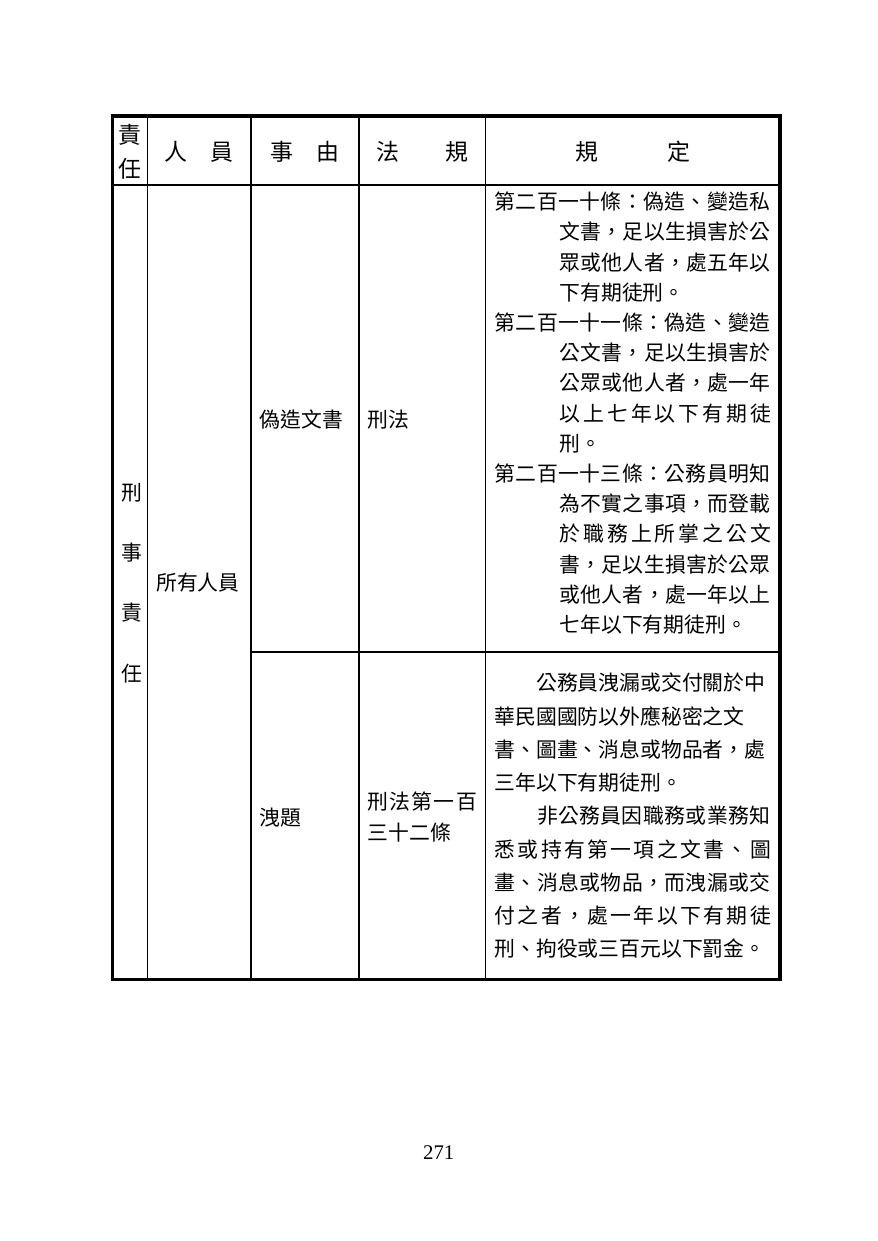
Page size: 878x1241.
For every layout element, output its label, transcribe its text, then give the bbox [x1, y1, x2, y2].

table_cell 偽造文書 [252, 186, 358, 651]
table_cell 刑 事 責 任 [114, 186, 147, 978]
table_cell 第二百一十條：偽造、變造私文書，足以生損害於公眾或他人者，處五年以下有期徒刑。 第二百一十一條：偽造、變造公文書，足以生損害於公眾或他人者，處一年以上七年以下有期徒刑。 第二百一十三條：公務員明知為不實之事項，而登載於職務上所掌之公文書，足以生損害於公眾或他人者，處一年以上七年以下有期徒刑。 [486, 186, 778, 651]
table_cell 洩題 [252, 653, 358, 978]
table_cell 刑法 [360, 186, 485, 651]
table_header 規 定 [486, 118, 778, 184]
table_header 事 由 [252, 118, 358, 184]
table_cell 公務員洩漏或交付關於中華民國國防以外應秘密之文書、圖畫、消息或物品者，處三年以下有期徒刑。 非公務員因職務或業務知悉或持有第一項之文書、圖畫、消息或物品，而洩漏或交付之者，處一年以下有期徒刑、拘役或三百元以下罰金。 [486, 653, 778, 978]
table_cell 刑法第一百三十二條 [360, 653, 485, 978]
table_cell 所有人員 [148, 186, 250, 978]
table_header 責任 [114, 118, 147, 184]
table_header 法 規 [360, 118, 485, 184]
table_header 人 員 [148, 118, 250, 184]
